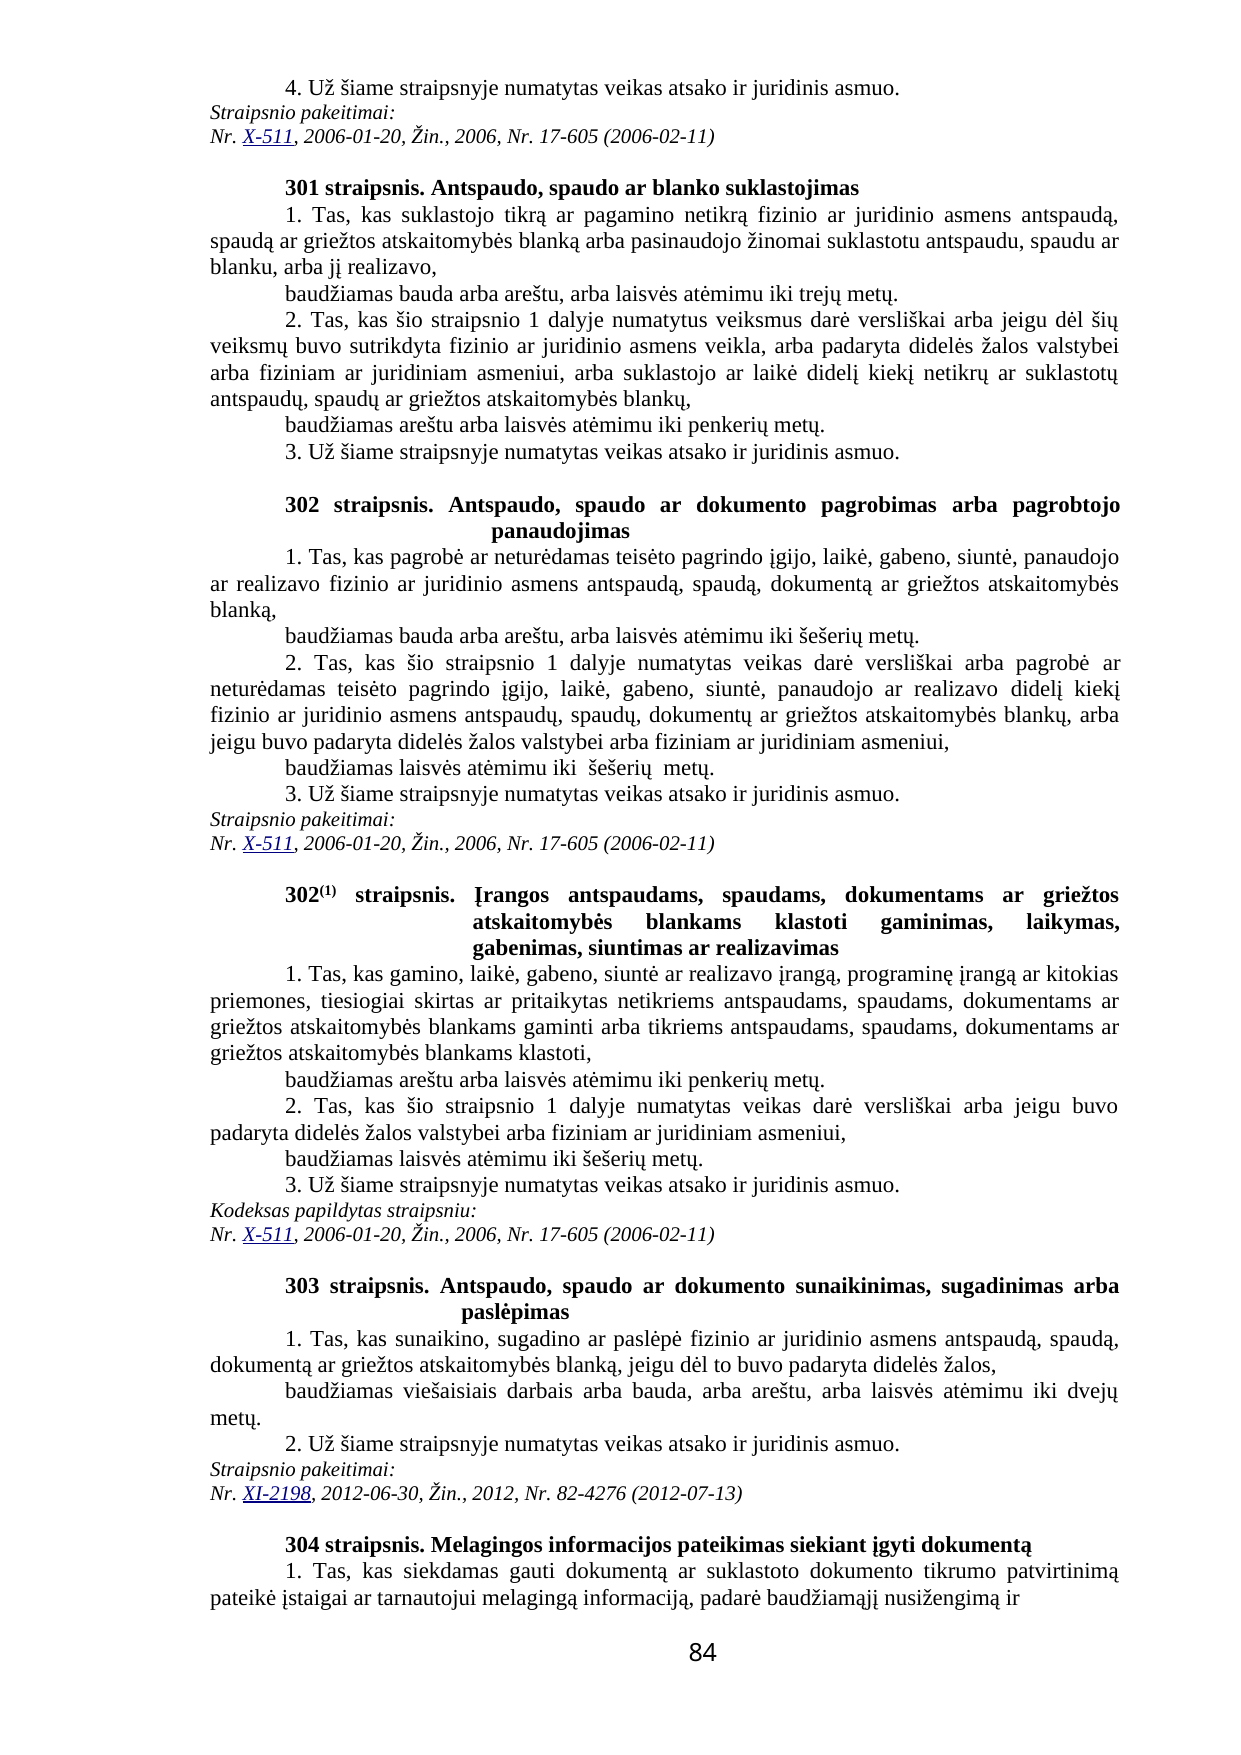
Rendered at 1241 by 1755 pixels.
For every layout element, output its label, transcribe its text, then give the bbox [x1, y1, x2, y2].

text baudžiamas areštu arba laisvės atėmimu iki penkerių metų. [210, 412, 1120, 438]
text 1. Tas, kas pagrobė ar neturėdamas teisėto pagrindo įgijo, laikė, gabeno, siuntė, panaudojo ar realizavo fizinio ar juridinio asmens antspaudą, spaudą, dokumentą ar griežtos atskaitomybės blanką, [210, 543, 1120, 622]
text 1. Tas, kas sunaikino, sugadino ar paslėpė fizinio ar juridinio asmens antspaudą, spaudą, dokumentą ar griežtos atskaitomybės blanką, jeigu dėl to buvo padaryta didelės žalos, [210, 1325, 1120, 1377]
text Kodeksas papildytas straipsniu: [210, 1198, 1120, 1222]
text baudžiamas laisvės atėmimu iki šešerių metų. [210, 1145, 1120, 1171]
text 2. Tas, kas šio straipsnio 1 dalyje numatytus veiksmus darė versliškai arba jeigu dėl šių veiksmų buvo sutrikdyta fizinio ar juridinio asmens veikla, arba padaryta didelės žalos valstybei arba fiziniam ar juridiniam asmeniui, arba suklastojo ar laikė didelį kiekį netikrų ar suklastotų antspaudų, spaudų ar griežtos atskaitomybės blankų, [210, 306, 1120, 412]
text 3. Už šiame straipsnyje numatytas veikas atsako ir juridinis asmuo. [210, 438, 1120, 464]
text 3. Už šiame straipsnyje numatytas veikas atsako ir juridinis asmuo. [210, 781, 1120, 807]
text Nr. XI-2198, 2012-06-30, Žin., 2012, Nr. 82-4276 (2012-07-13) [210, 1481, 1120, 1505]
text Straipsnio pakeitimai: [210, 1457, 1120, 1481]
text 2. Už šiame straipsnyje numatytas veikas atsako ir juridinis asmuo. [210, 1430, 1120, 1457]
text baudžiamas viešaisiais darbais arba bauda, arba areštu, arba laisvės atėmimu iki dvejų metų. [210, 1377, 1120, 1430]
text 301 straipsnis. Antspaudo, spaudo ar blanko suklastojimas [210, 174, 1120, 201]
text 304 straipsnis. Melagingos informacijos pateikimas siekiant įgyti dokumentą [285, 1531, 1120, 1557]
text Nr. X-511, 2006-01-20, Žin., 2006, Nr. 17-605 (2006-02-11) [210, 831, 1120, 855]
text 2. Tas, kas šio straipsnio 1 dalyje numatytas veikas darė versliškai arba jeigu buvo padaryta didelės žalos valstybei arba fiziniam ar juridiniam asmeniui, [210, 1092, 1120, 1145]
text Straipsnio pakeitimai: [210, 807, 1120, 831]
text 302(1) straipsnis. Įrangos antspaudams, spaudams, dokumentams ar griežtos atskaitomybės blankams klastoti gaminimas, laikymas, gabenimas, siuntimas ar realizavimas [285, 881, 1120, 960]
text 3. Už šiame straipsnyje numatytas veikas atsako ir juridinis asmuo. [210, 1171, 1120, 1198]
text 1. Tas, kas suklastojo tikrą ar pagamino netikrą fizinio ar juridinio asmens antspaudą, spaudą ar griežtos atskaitomybės blanką arba pasinaudojo žinomai suklastotu antspaudu, spaudu ar blanku, arba jį realizavo, [210, 201, 1120, 280]
text 2. Tas, kas šio straipsnio 1 dalyje numatytas veikas darė versliškai arba pagrobė ar neturėdamas teisėto pagrindo įgijo, laikė, gabeno, siuntė, panaudojo ar realizavo didelį kiekį fizinio ar juridinio asmens antspaudų, spaudų, dokumentų ar griežtos atskaitomybės blankų, arba jeigu buvo padaryta didelės žalos valstybei arba fiziniam ar juridiniam asmeniui, [210, 649, 1120, 754]
text Nr. X-511, 2006-01-20, Žin., 2006, Nr. 17-605 (2006-02-11) [210, 1222, 1120, 1246]
text baudžiamas bauda arba areštu, arba laisvės atėmimu iki šešerių metų. [210, 622, 1120, 649]
text baudžiamas bauda arba areštu, arba laisvės atėmimu iki trejų metų. [210, 280, 1120, 306]
text 4. Už šiame straipsnyje numatytas veikas atsako ir juridinis asmuo. [210, 73, 1120, 100]
text Nr. X-511, 2006-01-20, Žin., 2006, Nr. 17-605 (2006-02-11) [210, 124, 1120, 148]
text baudžiamas laisvės atėmimu iki šešerių metų. [210, 754, 1120, 781]
text Straipsnio pakeitimai: [210, 100, 1120, 124]
text 303 straipsnis. Antspaudo, spaudo ar dokumento sunaikinimas, sugadinimas arba paslėpimas [285, 1272, 1120, 1325]
text 1. Tas, kas siekdamas gauti dokumentą ar suklastoto dokumento tikrumo patvirtinimą pateikė įstaigai ar tarnautojui melagingą informaciją, padarė baudžiamąjį nusižengimą ir [210, 1557, 1120, 1610]
text 1. Tas, kas gamino, laikė, gabeno, siuntė ar realizavo įrangą, programinę įrangą ar kitokias priemones, tiesiogiai skirtas ar pritaikytas netikriems antspaudams, spaudams, dokumentams ar griežtos atskaitomybės blankams gaminti arba tikriems antspaudams, spaudams, dokumentams ar griežtos atskaitomybės blankams klastoti, [210, 960, 1120, 1066]
text 302 straipsnis. Antspaudo, spaudo ar dokumento pagrobimas arba pagrobtojo panaudojimas [285, 491, 1120, 543]
text baudžiamas areštu arba laisvės atėmimu iki penkerių metų. [210, 1066, 1120, 1092]
